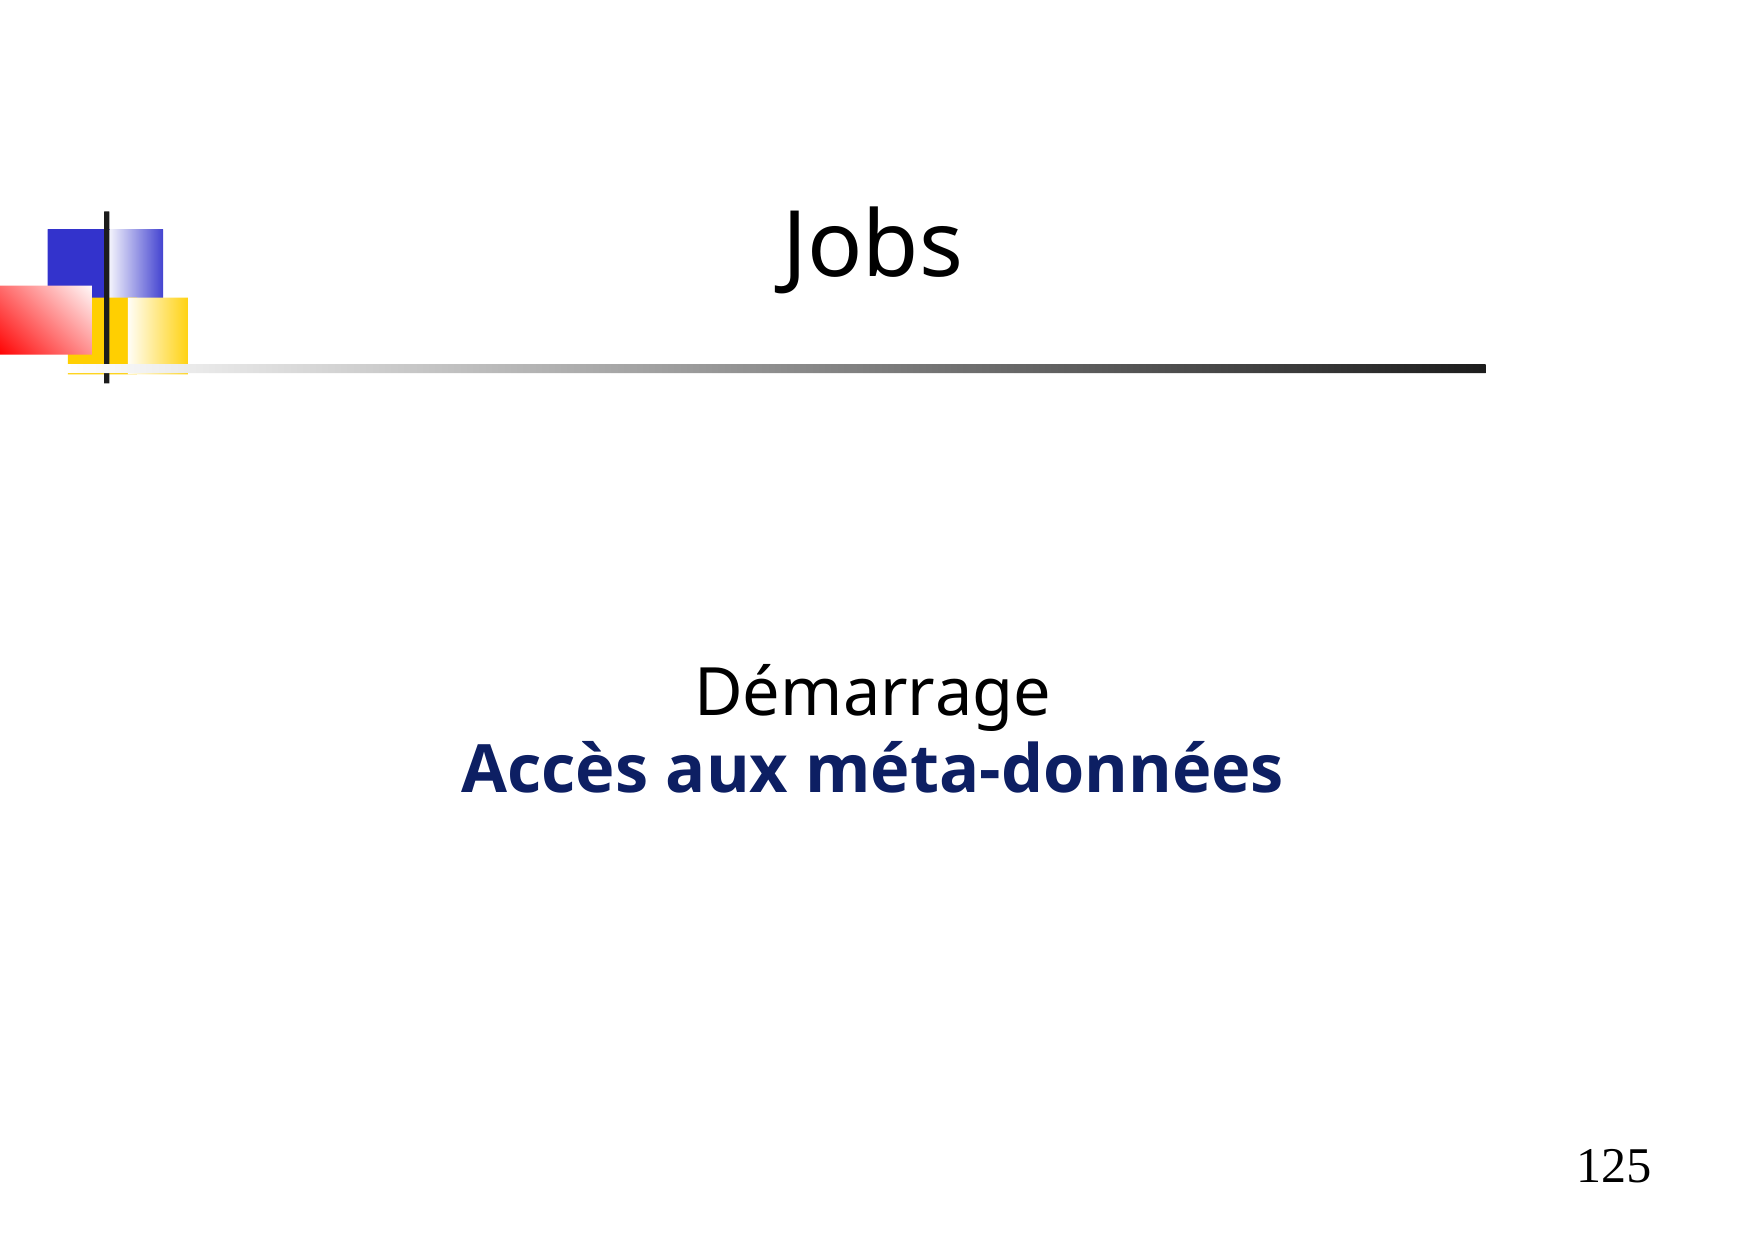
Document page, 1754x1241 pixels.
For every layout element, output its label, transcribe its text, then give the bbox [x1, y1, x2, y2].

subtitle Démarrage Accès aux méta-données [179, 371, 1567, 1091]
title Jobs [179, 139, 1567, 351]
